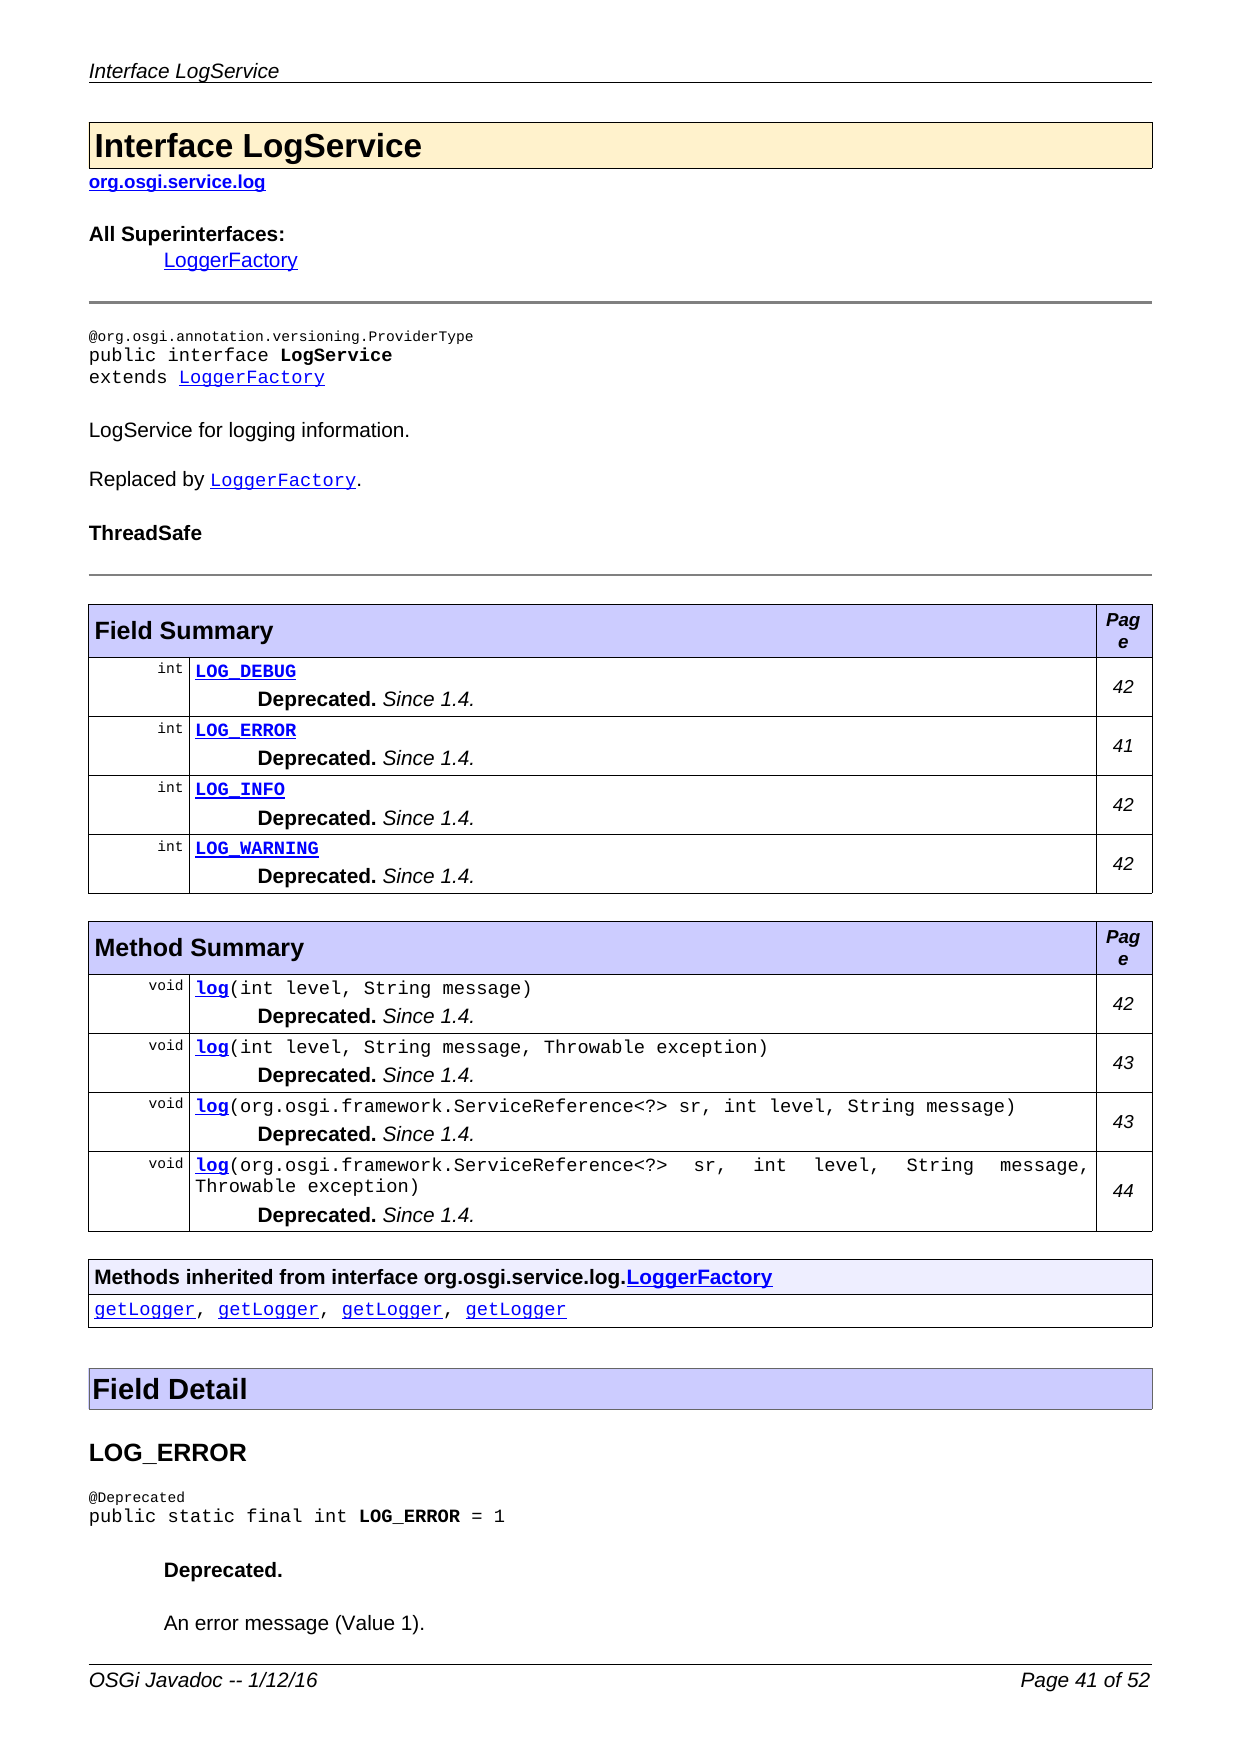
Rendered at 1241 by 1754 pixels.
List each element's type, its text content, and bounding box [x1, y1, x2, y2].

table_cell 40 [1097, 658, 1152, 716]
text LogService for logging information. [88, 418, 1152, 442]
table_cell 41 [1097, 1152, 1152, 1231]
table_cell 41 [1097, 1034, 1152, 1092]
text Deprecated. [163, 1557, 1152, 1581]
table_header Field Summary [89, 605, 1096, 657]
table_cell log(int level, String message, Throwable exception) Deprecated. Since 1.4. [190, 1034, 1096, 1092]
subtitle All Superinterfaces: [88, 222, 1152, 246]
text An error message (Value 1). [163, 1611, 1152, 1634]
table_cell 40 [1097, 975, 1152, 1033]
text org.osgi.service.log [88, 171, 1152, 193]
text extends LoggerFactory [88, 367, 1152, 389]
table_cell 39 [1097, 717, 1152, 775]
table_cell void [89, 975, 189, 1033]
table_cell void [89, 1093, 189, 1151]
table_cell log(org.osgi.framework.ServiceReference<?> sr, int level, String message) Deprecated. Since 1.4. [190, 1093, 1096, 1151]
table_cell log(int level, String message) Deprecated. Since 1.4. [190, 975, 1096, 1033]
table_header Page [1097, 605, 1152, 657]
table_cell getLogger, getLogger, getLogger, getLogger [89, 1295, 1152, 1327]
table_cell log(org.osgi.framework.ServiceReference<?> sr, int level, String message, Throwable exception) Deprecated. Since 1.4. [190, 1152, 1096, 1231]
text Replaced by LoggerFactory. [88, 467, 1152, 492]
table_cell LOG_WARNING Deprecated. Since 1.4. [190, 835, 1096, 893]
table_cell LOG_ERROR Deprecated. Since 1.4. [190, 717, 1096, 775]
table_cell 41 [1097, 1093, 1152, 1151]
table_cell int [89, 776, 189, 834]
subtitle LOG_ERROR [88, 1437, 1152, 1466]
text LoggerFactory [163, 248, 1152, 272]
table_cell 40 [1097, 835, 1152, 893]
text @Deprecated public static final int LOG_ERROR = 1 [88, 1490, 1152, 1528]
table_header Page [1097, 922, 1152, 974]
table_header Method Summary [89, 922, 1096, 974]
table_cell void [89, 1152, 189, 1231]
table_cell int [89, 835, 189, 893]
table_cell int [89, 717, 189, 775]
table_cell 40 [1097, 776, 1152, 834]
subtitle Interface LogService [90, 123, 1152, 168]
table_cell int [89, 658, 189, 716]
text @org.osgi.annotation.versioning.ProviderType public interface LogService [88, 330, 1152, 367]
text ThreadSafe [88, 521, 1152, 545]
table_cell void [89, 1034, 189, 1092]
subtitle Field Detail [90, 1369, 1152, 1409]
table_header Methods inherited from interface org.osgi.service.log.LoggerFactory [89, 1260, 1152, 1294]
table_cell LOG_INFO Deprecated. Since 1.4. [190, 776, 1096, 834]
table_cell LOG_DEBUG Deprecated. Since 1.4. [190, 658, 1096, 716]
